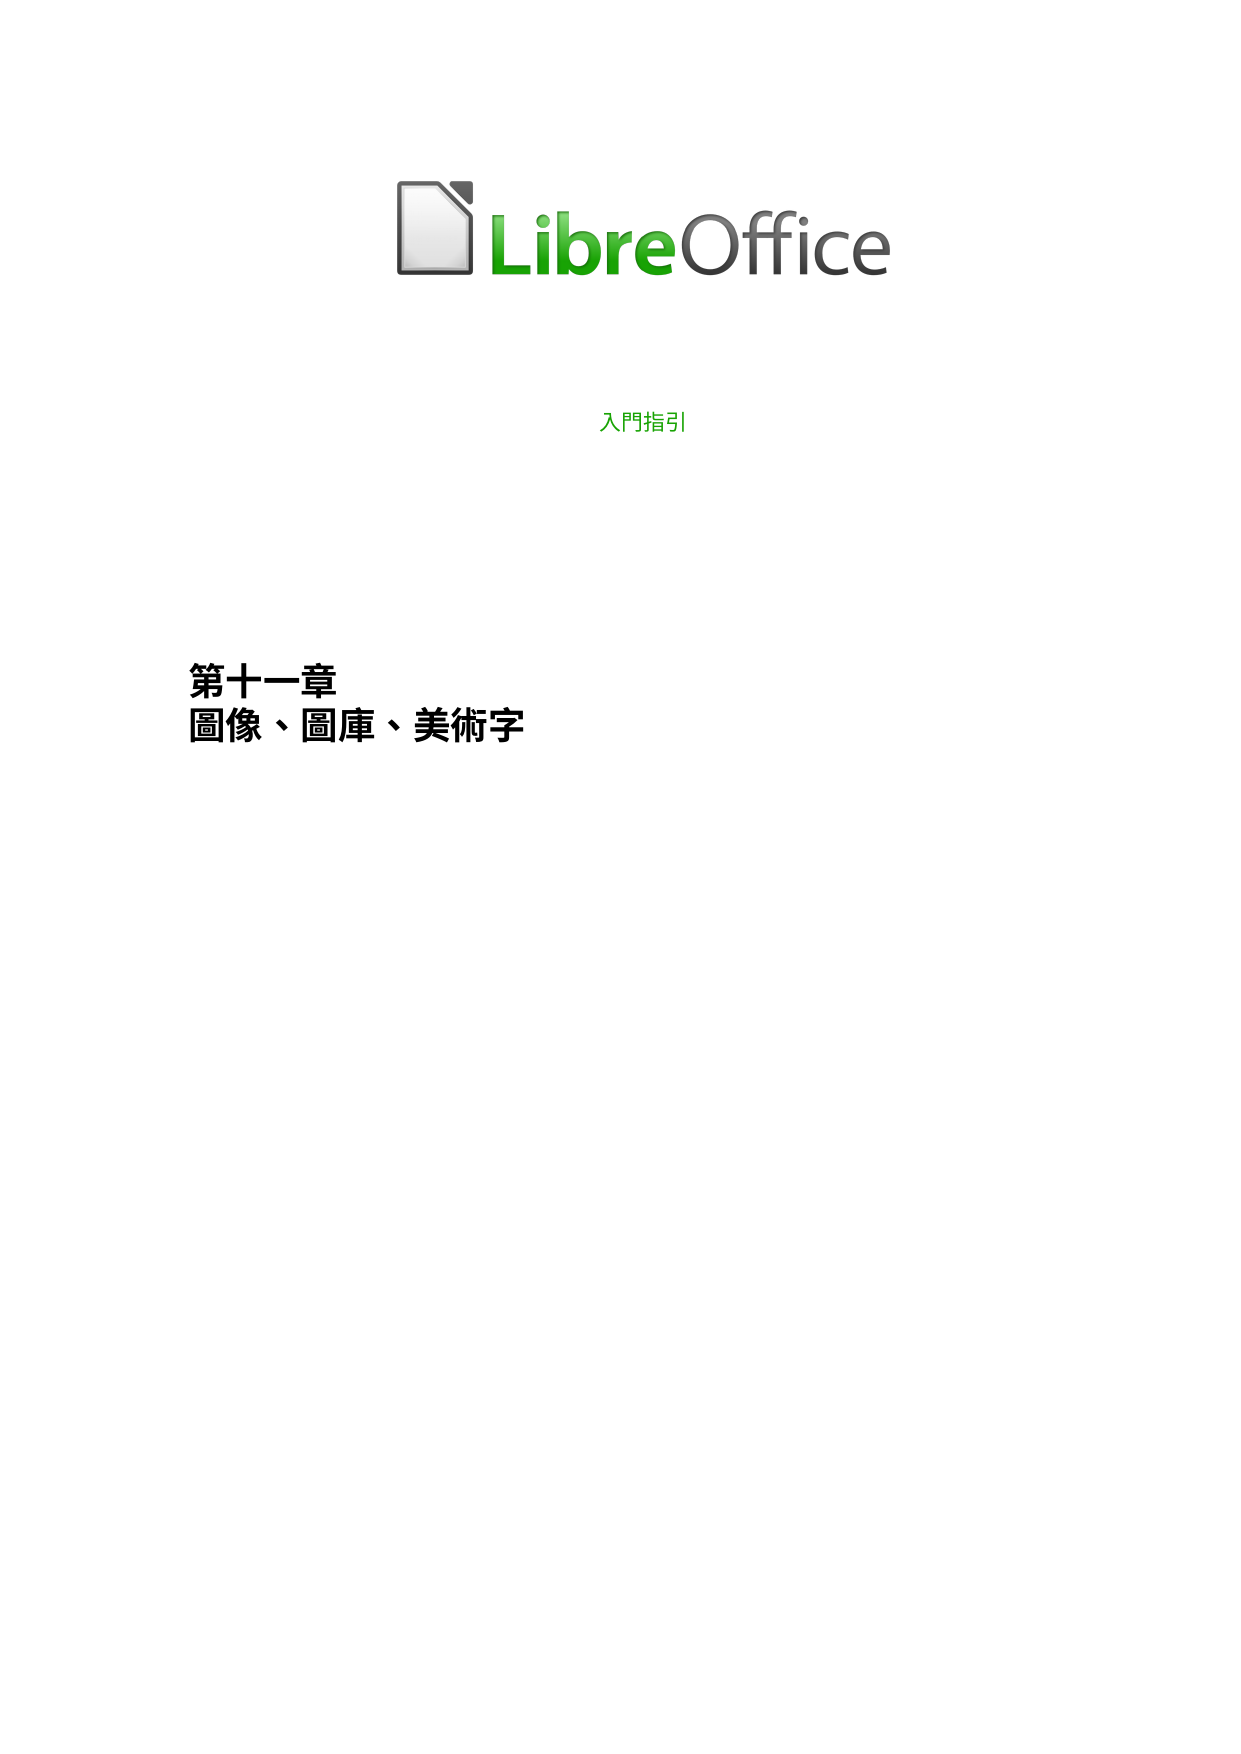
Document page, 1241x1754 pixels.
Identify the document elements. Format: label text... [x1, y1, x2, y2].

picture [392, 177, 893, 282]
text 入門指引 [188, 410, 1098, 436]
title 第十一章 圖像、圖庫、美術字 [188, 661, 1098, 748]
